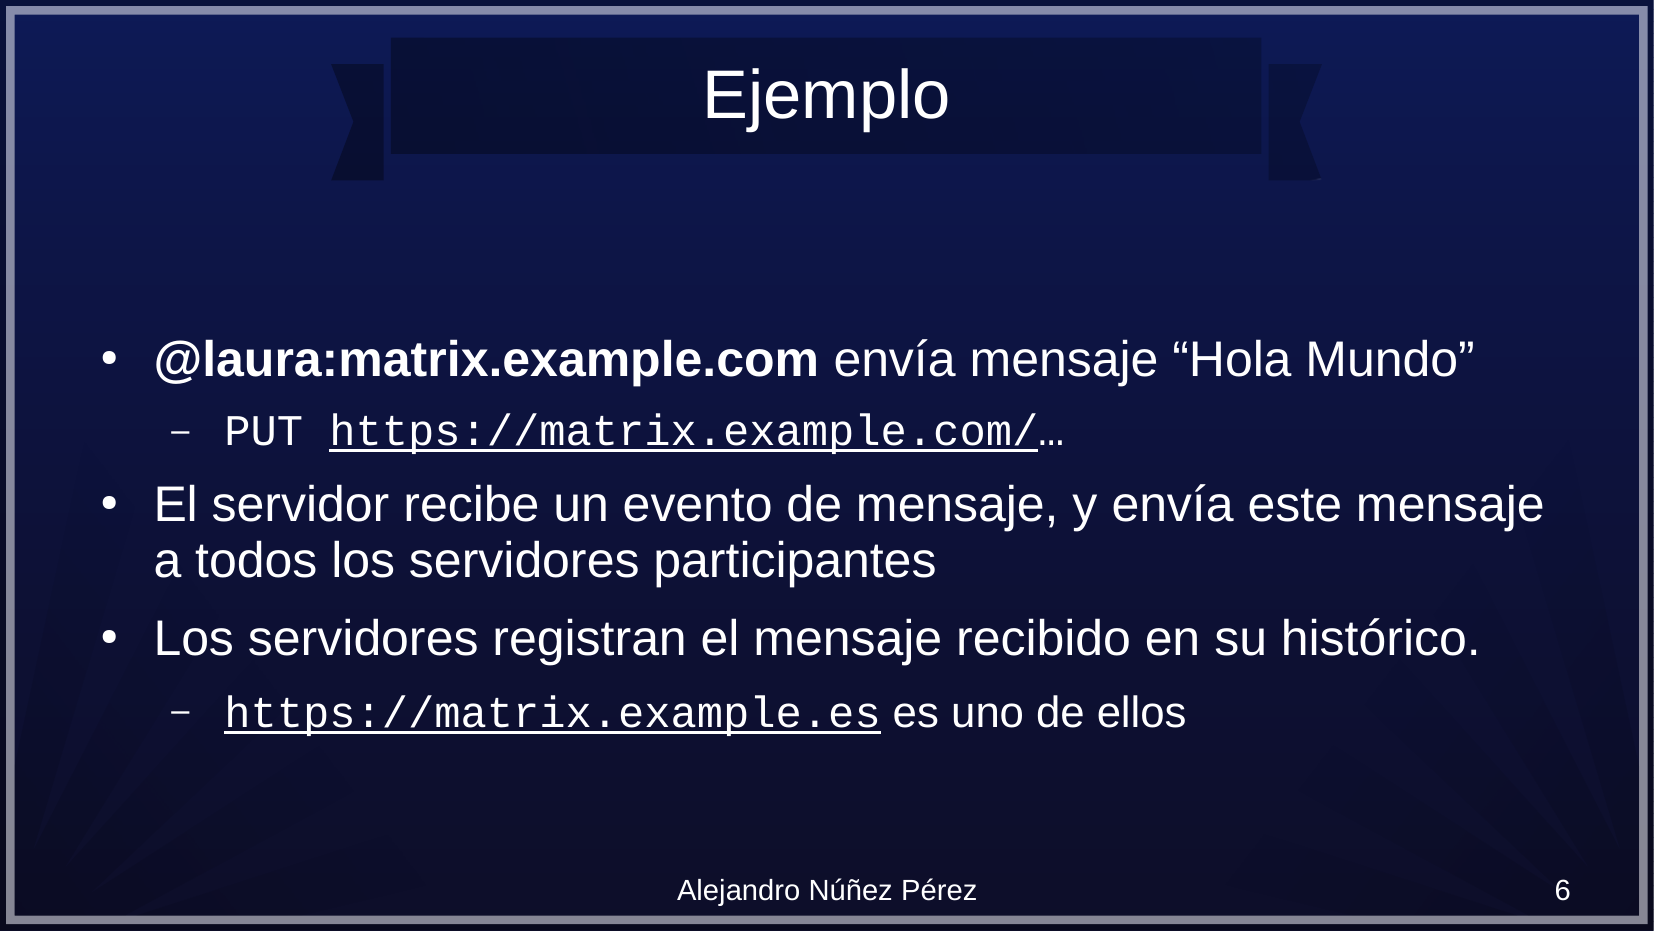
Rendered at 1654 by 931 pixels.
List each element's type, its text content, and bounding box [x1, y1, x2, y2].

title Ejemplo [389, 35, 1264, 154]
list @laura:matrix.example.com envía mensaje “Hola Mundo” PUT https://matrix.example.com/… El servidor recibe un evento de mensaje, y envía este mensaje a todos los servidores participantes Los servidores registran el mensaje recibido en su histórico. https://matrix.example.es es uno de ellos [82, 224, 1571, 848]
